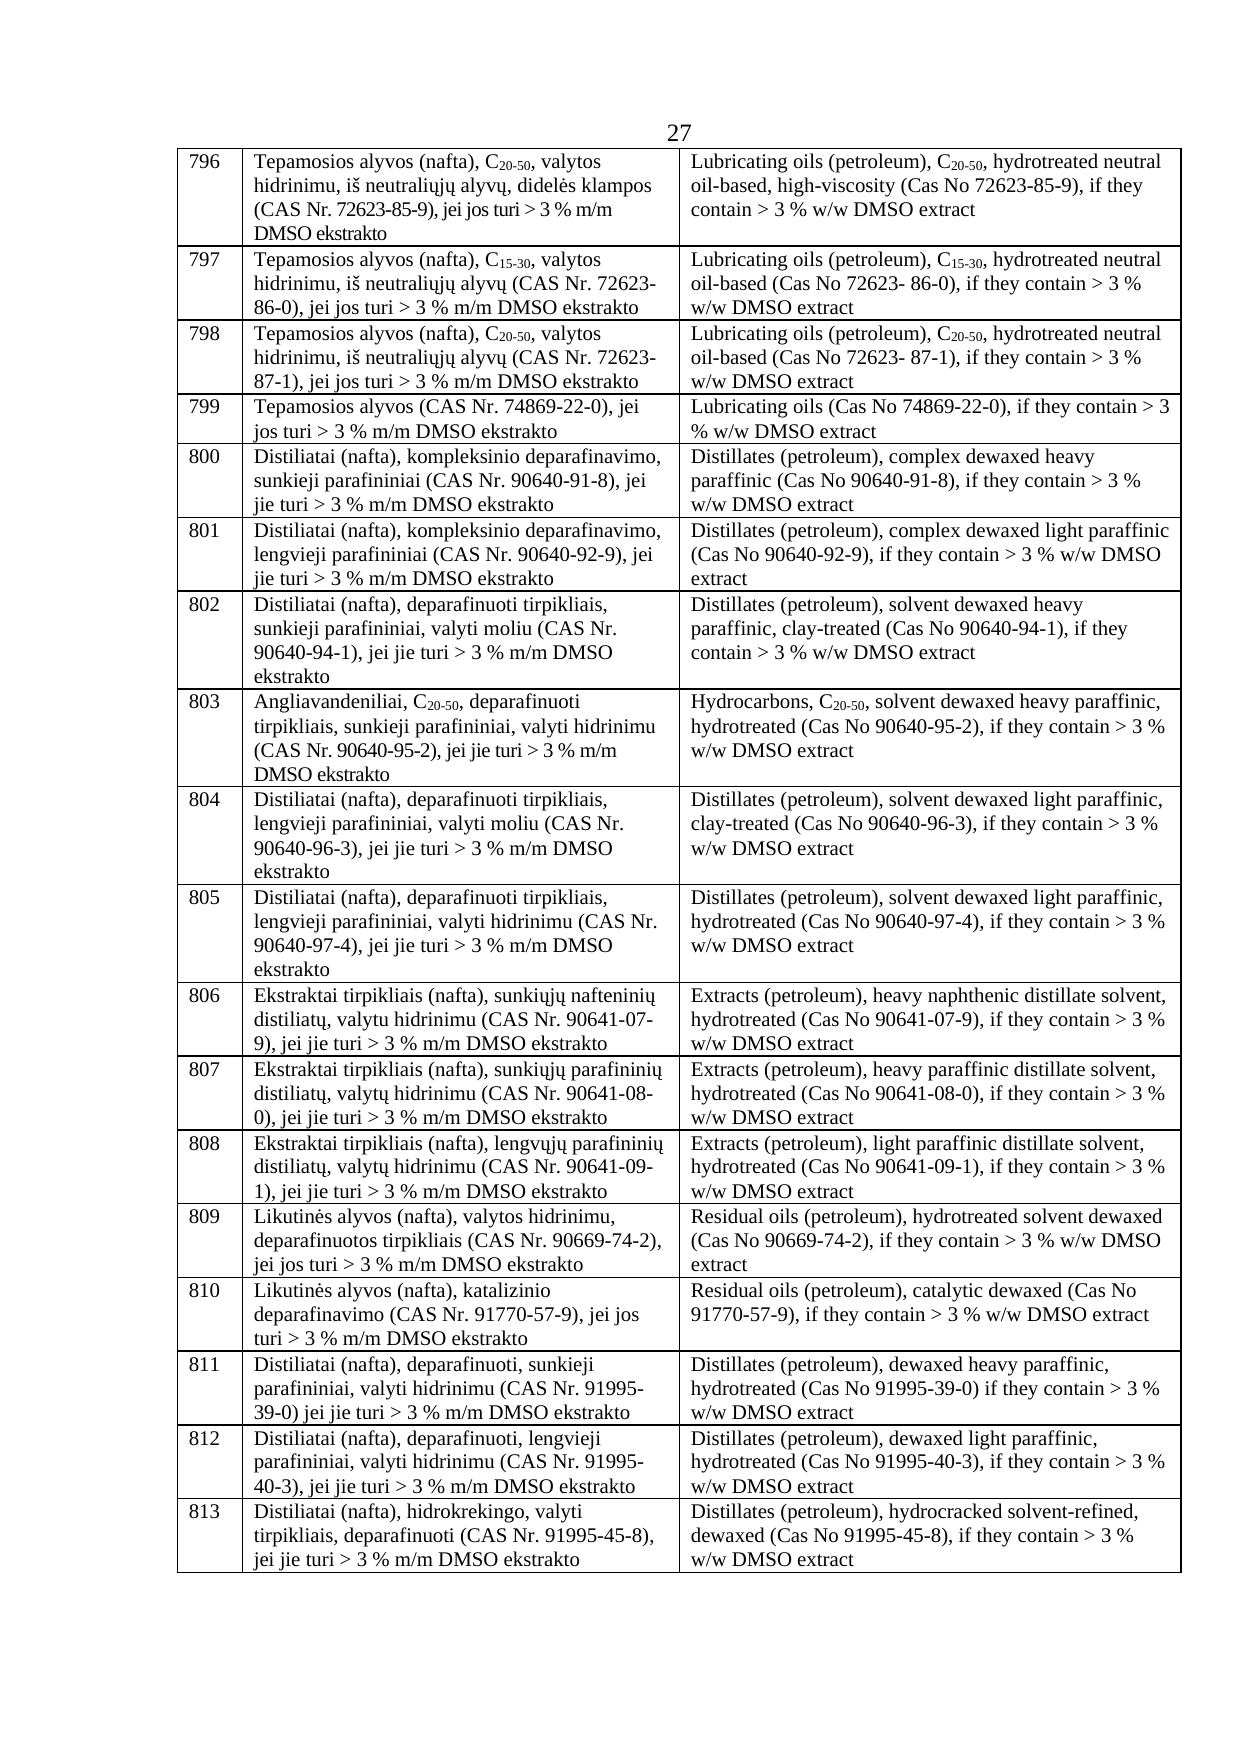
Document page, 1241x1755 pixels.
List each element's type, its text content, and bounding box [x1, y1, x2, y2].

table_cell 806 [178, 983, 242, 1055]
table_cell 804 [178, 787, 242, 883]
table_cell Ekstraktai tirpikliais (nafta), sunkiųjų nafteninių distiliatų, valytu hidrinimu (CAS Nr. 90641-07-9), jei jie turi > 3 % m/m DMSO ekstrakto [243, 983, 679, 1055]
table_cell Distillates (petroleum), solvent dewaxed heavy paraffinic, clay-treated (Cas No 90640-94-1), if they contain > 3 % w/w DMSO extract [680, 592, 1180, 688]
table_cell Extracts (petroleum), light paraffinic distillate solvent, hydrotreated (Cas No 90641-09-1), if they contain > 3 % w/w DMSO extract [680, 1131, 1180, 1203]
table_cell 797 [178, 247, 242, 319]
table_cell Distiliatai (nafta), deparafinuoti, sunkieji parafininiai, valyti hidrinimu (CAS Nr. 91995-39-0) jei jie turi > 3 % m/m DMSO ekstrakto [243, 1352, 679, 1424]
table_cell 800 [178, 444, 242, 516]
table_cell Likutinės alyvos (nafta), valytos hidrinimu, deparafinuotos tirpikliais (CAS Nr. 90669-74-2), jei jos turi > 3 % m/m DMSO ekstrakto [243, 1204, 679, 1276]
table_cell Lubricating oils (petroleum), C20-50, hydrotreated neutral oil-based, high-viscosity (Cas No 72623-85-9), if they contain > 3 % w/w DMSO extract [680, 149, 1180, 245]
table_cell Distillates (petroleum), dewaxed light paraffinic, hydrotreated (Cas No 91995-40-3), if they contain > 3 % w/w DMSO extract [680, 1426, 1180, 1498]
table_cell 807 [178, 1057, 242, 1129]
table_cell Distillates (petroleum), complex dewaxed heavy paraffinic (Cas No 90640-91-8), if they contain > 3 % w/w DMSO extract [680, 444, 1180, 516]
table_cell Extracts (petroleum), heavy naphthenic distillate solvent, hydrotreated (Cas No 90641-07-9), if they contain > 3 % w/w DMSO extract [680, 983, 1180, 1055]
table_cell 803 [178, 690, 242, 786]
table_cell Likutinės alyvos (nafta), katalizinio deparafinavimo (CAS Nr. 91770-57-9), jei jos turi > 3 % m/m DMSO ekstrakto [243, 1278, 679, 1350]
table_cell Ekstraktai tirpikliais (nafta), sunkiųjų parafininių distiliatų, valytų hidrinimu (CAS Nr. 90641-08-0), jei jie turi > 3 % m/m DMSO ekstrakto [243, 1057, 679, 1129]
table_cell 810 [178, 1278, 242, 1350]
table_cell Distillates (petroleum), dewaxed heavy paraffinic, hydrotreated (Cas No 91995-39-0) if they contain > 3 % w/w DMSO extract [680, 1352, 1180, 1424]
table_cell Lubricating oils (petroleum), C15-30, hydrotreated neutral oil-based (Cas No 72623- 86-0), if they contain > 3 % w/w DMSO extract [680, 247, 1180, 319]
table_cell 801 [178, 518, 242, 590]
table_cell Lubricating oils (Cas No 74869-22-0), if they contain > 3 % w/w DMSO extract [680, 395, 1180, 443]
table_cell Tepamosios alyvos (nafta), C15-30, valytos hidrinimu, iš neutraliųjų alyvų (CAS Nr. 72623-86-0), jei jos turi > 3 % m/m DMSO ekstrakto [243, 247, 679, 319]
table_cell Hydrocarbons, C20-50, solvent dewaxed heavy paraffinic, hydrotreated (Cas No 90640-95-2), if they contain > 3 % w/w DMSO extract [680, 690, 1180, 786]
table_cell Angliavandeniliai, C20-50, deparafinuoti tirpikliais, sunkieji parafininiai, valyti hidrinimu (CAS Nr. 90640-95-2), jei jie turi > 3 % m/m DMSO ekstrakto [243, 690, 679, 786]
table_cell Distiliatai (nafta), deparafinuoti tirpikliais, lengvieji parafininiai, valyti hidrinimu (CAS Nr. 90640-97-4), jei jie turi > 3 % m/m DMSO ekstrakto [243, 885, 679, 981]
table_cell Residual oils (petroleum), catalytic dewaxed (Cas No 91770-57-9), if they contain > 3 % w/w DMSO extract [680, 1278, 1180, 1350]
table_cell Distillates (petroleum), complex dewaxed light paraffinic (Cas No 90640-92-9), if they contain > 3 % w/w DMSO extract [680, 518, 1180, 590]
table_cell 805 [178, 885, 242, 981]
table_cell Extracts (petroleum), heavy paraffinic distillate solvent, hydrotreated (Cas No 90641-08-0), if they contain > 3 % w/w DMSO extract [680, 1057, 1180, 1129]
table_cell Lubricating oils (petroleum), C20-50, hydrotreated neutral oil-based (Cas No 72623- 87-1), if they contain > 3 % w/w DMSO extract [680, 321, 1180, 393]
table_cell Distillates (petroleum), solvent dewaxed light paraffinic, hydrotreated (Cas No 90640-97-4), if they contain > 3 % w/w DMSO extract [680, 885, 1180, 981]
table_cell Tepamosios alyvos (nafta), C20-50, valytos hidrinimu, iš neutraliųjų alyvų (CAS Nr. 72623-87-1), jei jos turi > 3 % m/m DMSO ekstrakto [243, 321, 679, 393]
table_cell 812 [178, 1426, 242, 1498]
table_cell 799 [178, 395, 242, 443]
table_cell Distiliatai (nafta), kompleksinio deparafinavimo, lengvieji parafininiai (CAS Nr. 90640-92-9), jei jie turi > 3 % m/m DMSO ekstrakto [243, 518, 679, 590]
table_cell 808 [178, 1131, 242, 1203]
table_cell Ekstraktai tirpikliais (nafta), lengvųjų parafininių distiliatų, valytų hidrinimu (CAS Nr. 90641-09-1), jei jie turi > 3 % m/m DMSO ekstrakto [243, 1131, 679, 1203]
table_cell Distiliatai (nafta), deparafinuoti, lengvieji parafininiai, valyti hidrinimu (CAS Nr. 91995-40-3), jei jie turi > 3 % m/m DMSO ekstrakto [243, 1426, 679, 1498]
table_cell Distiliatai (nafta), deparafinuoti tirpikliais, sunkieji parafininiai, valyti moliu (CAS Nr. 90640-94-1), jei jie turi > 3 % m/m DMSO ekstrakto [243, 592, 679, 688]
table_cell 796 [178, 149, 242, 245]
table_cell Residual oils (petroleum), hydrotreated solvent dewaxed (Cas No 90669-74-2), if they contain > 3 % w/w DMSO extract [680, 1204, 1180, 1276]
table_cell Tepamosios alyvos (CAS Nr. 74869-22-0), jei jos turi > 3 % m/m DMSO ekstrakto [243, 395, 679, 443]
table_cell Tepamosios alyvos (nafta), C20-50, valytos hidrinimu, iš neutraliųjų alyvų, didelės klampos (CAS Nr. 72623-85-9), jei jos turi > 3 % m/m DMSO ekstrakto [243, 149, 679, 245]
table_cell Distiliatai (nafta), hidrokrekingo, valyti tirpikliais, deparafinuoti (CAS Nr. 91995-45-8), jei jie turi > 3 % m/m DMSO ekstrakto [243, 1499, 679, 1571]
table_cell 798 [178, 321, 242, 393]
table_cell 809 [178, 1204, 242, 1276]
table_cell 811 [178, 1352, 242, 1424]
table_cell 813 [178, 1499, 242, 1571]
table_cell Distillates (petroleum), solvent dewaxed light paraffinic, clay-treated (Cas No 90640-96-3), if they contain > 3 % w/w DMSO extract [680, 787, 1180, 883]
table_cell Distillates (petroleum), hydrocracked solvent-refined, dewaxed (Cas No 91995-45-8), if they contain > 3 % w/w DMSO extract [680, 1499, 1180, 1571]
table_cell 802 [178, 592, 242, 688]
table_cell Distiliatai (nafta), deparafinuoti tirpikliais, lengvieji parafininiai, valyti moliu (CAS Nr. 90640-96-3), jei jie turi > 3 % m/m DMSO ekstrakto [243, 787, 679, 883]
table_cell Distiliatai (nafta), kompleksinio deparafinavimo, sunkieji parafininiai (CAS Nr. 90640-91-8), jei jie turi > 3 % m/m DMSO ekstrakto [243, 444, 679, 516]
